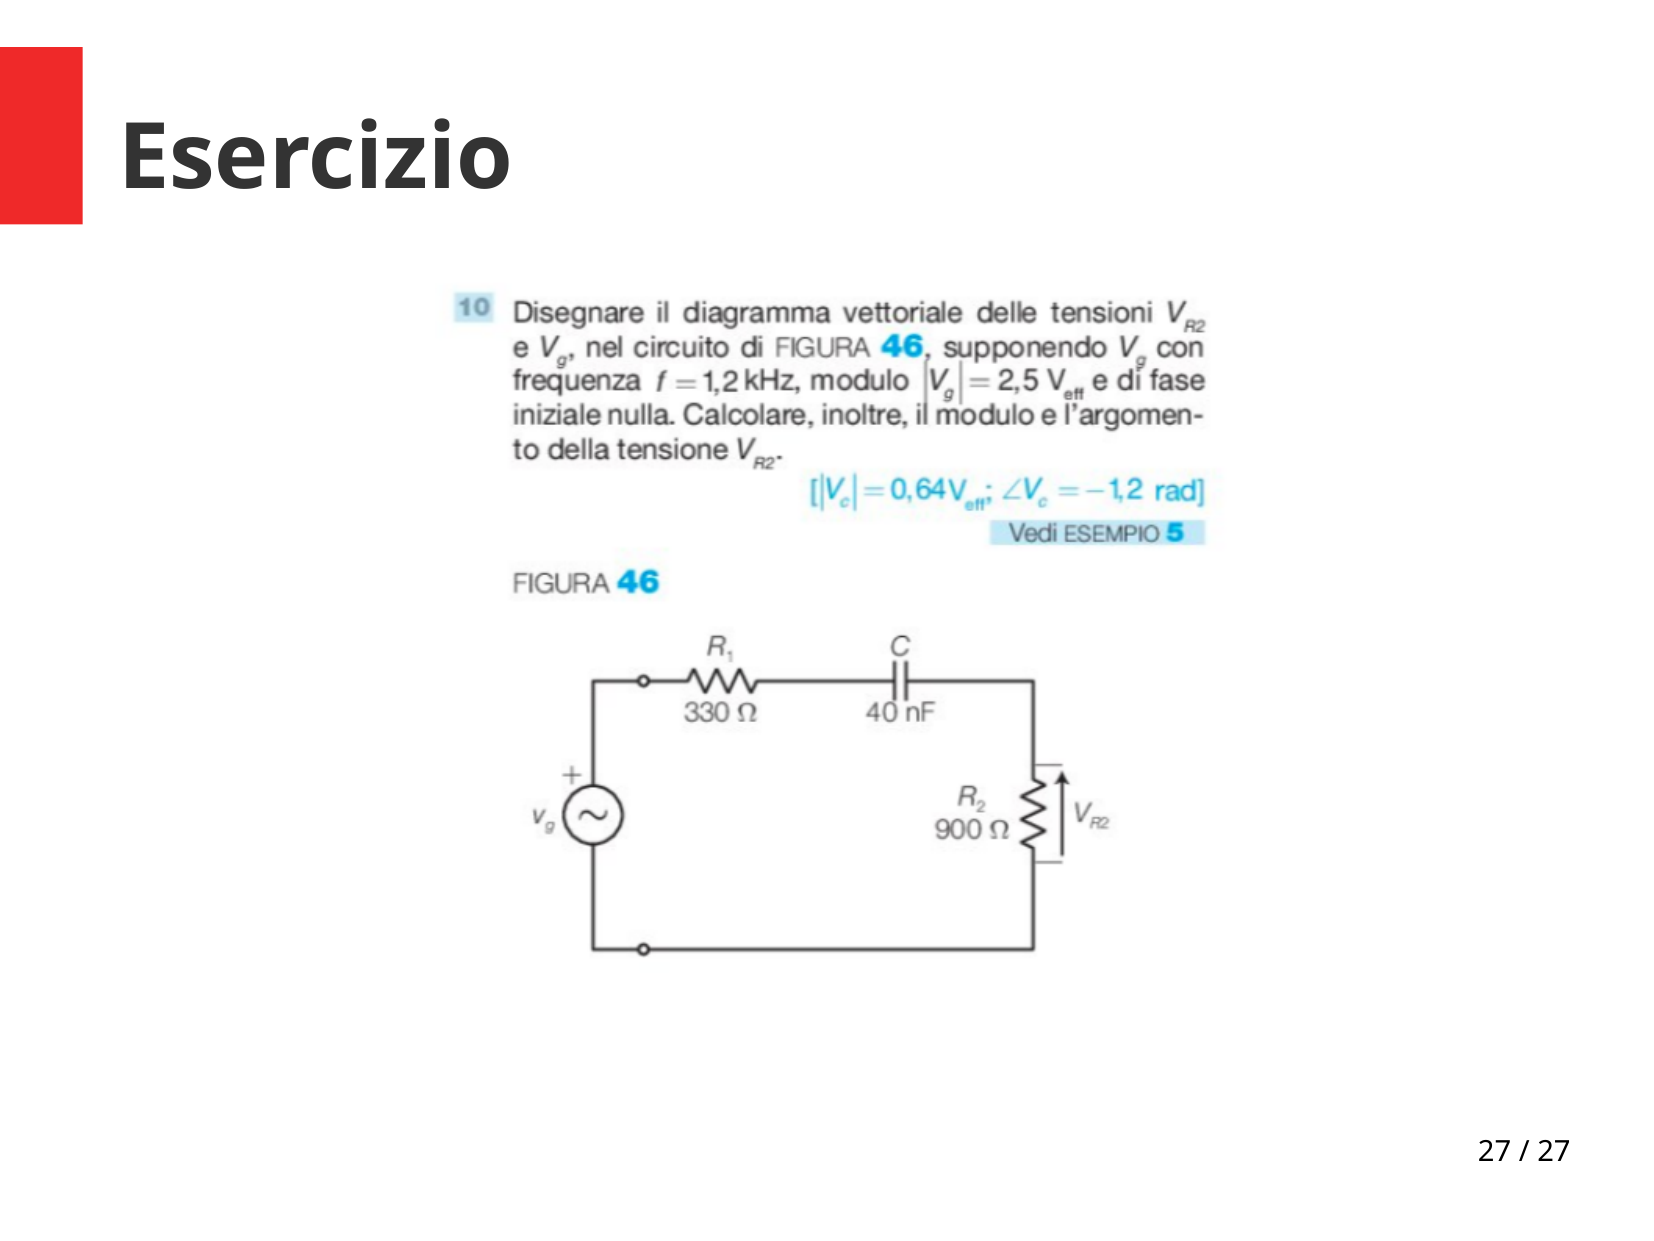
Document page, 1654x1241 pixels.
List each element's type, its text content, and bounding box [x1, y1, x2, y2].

picture [435, 267, 1231, 980]
title Esercizio [118, 49, 1571, 257]
